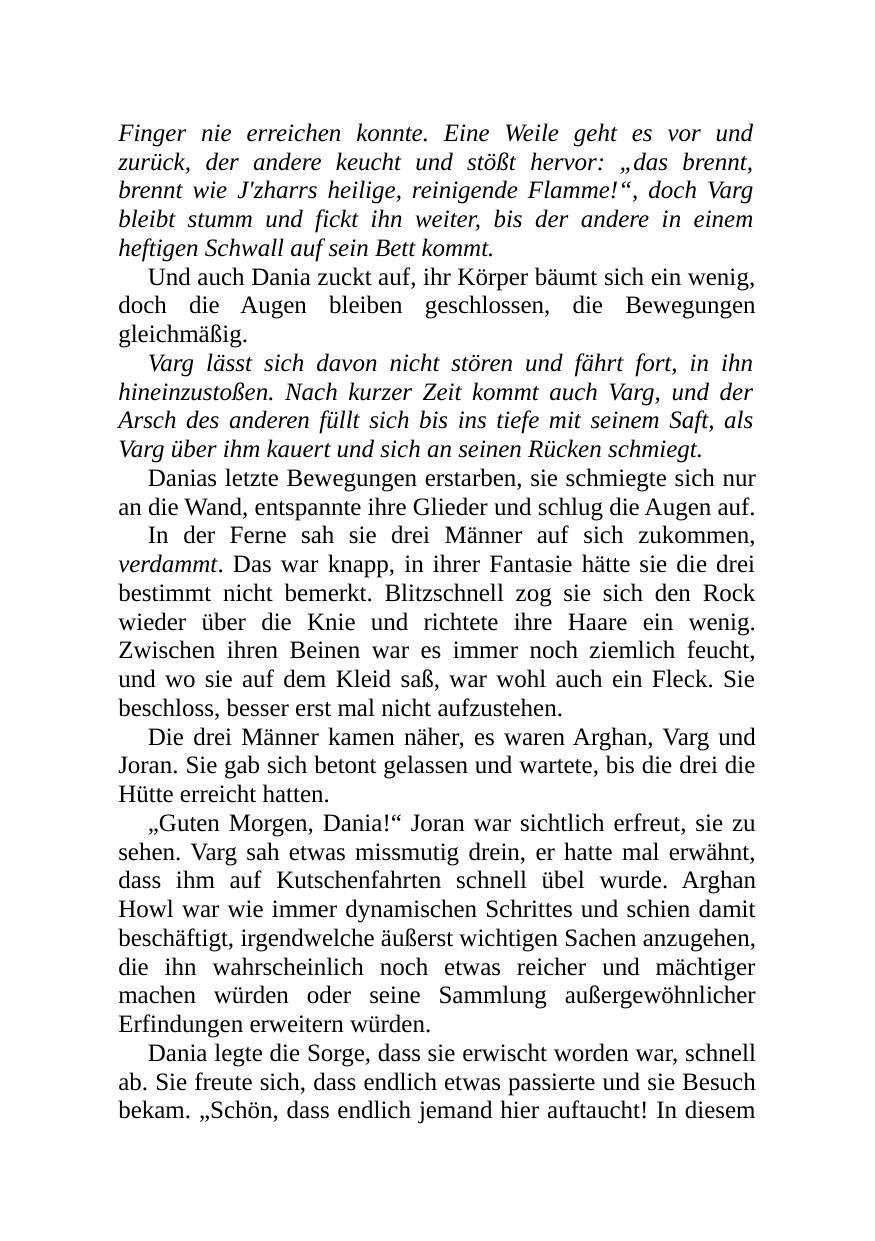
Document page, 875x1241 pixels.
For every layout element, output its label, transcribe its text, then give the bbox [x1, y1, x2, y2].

text Danias letzte Bewegungen erstarben, sie schmiegte sich nur an die Wand, entspannte ihre Glieder und schlug die Augen auf. [118, 463, 756, 521]
text Dania legte die Sorge, dass sie erwischt worden war, schnell ab. Sie freute sich, dass endlich etwas passierte und sie Besuch bekam. „Schön, dass endlich jemand hier auftaucht! In diesem [118, 1038, 756, 1124]
text „Guten Morgen, Dania!“ Joran war sichtlich erfreut, sie zu sehen. Varg sah etwas missmutig drein, er hatte mal erwähnt, dass ihm auf Kutschenfahrten schnell übel wurde. Arghan Howl war wie immer dynamischen Schrittes und schien damit beschäftigt, irgendwelche äußerst wichtigen Sachen anzugehen, die ihn wahrscheinlich noch etwas reicher und mächtiger machen würden oder seine Sammlung außergewöhnlicher Erfindungen erweitern würden. [118, 808, 756, 1038]
text Die drei Männer kamen näher, es waren Arghan, Varg und Joran. Sie gab sich betont gelassen und wartete, bis die drei die Hütte erreicht hatten. [118, 722, 756, 808]
text Finger nie erreichen konnte. Eine Weile geht es vor und zurück, der andere keucht und stößt hervor: „das brennt, brennt wie J'zharrs heilige, reinigende Flamme!“, doch Varg bleibt stumm und fickt ihn weiter, bis der andere in einem heftigen Schwall auf sein Bett kommt. [118, 118, 756, 262]
text Varg lässt sich davon nicht stören und fährt fort, in ihn hineinzustoßen. Nach kurzer Zeit kommt auch Varg, und der Arsch des anderen füllt sich bis ins tiefe mit seinem Saft, als Varg über ihm kauert und sich an seinen Rücken schmiegt. [118, 348, 756, 463]
text Und auch Dania zuckt auf, ihr Körper bäumt sich ein wenig, doch die Augen bleiben geschlossen, die Bewegungen gleichmäßig. [118, 262, 756, 348]
text In der Ferne sah sie drei Männer auf sich zukommen, verdammt. Das war knapp, in ihrer Fantasie hätte sie die drei bestimmt nicht bemerkt. Blitzschnell zog sie sich den Rock wieder über die Knie und richtete ihre Haare ein wenig. Zwischen ihren Beinen war es immer noch ziemlich feucht, und wo sie auf dem Kleid saß, war wohl auch ein Fleck. Sie beschloss, besser erst mal nicht aufzustehen. [118, 521, 756, 722]
